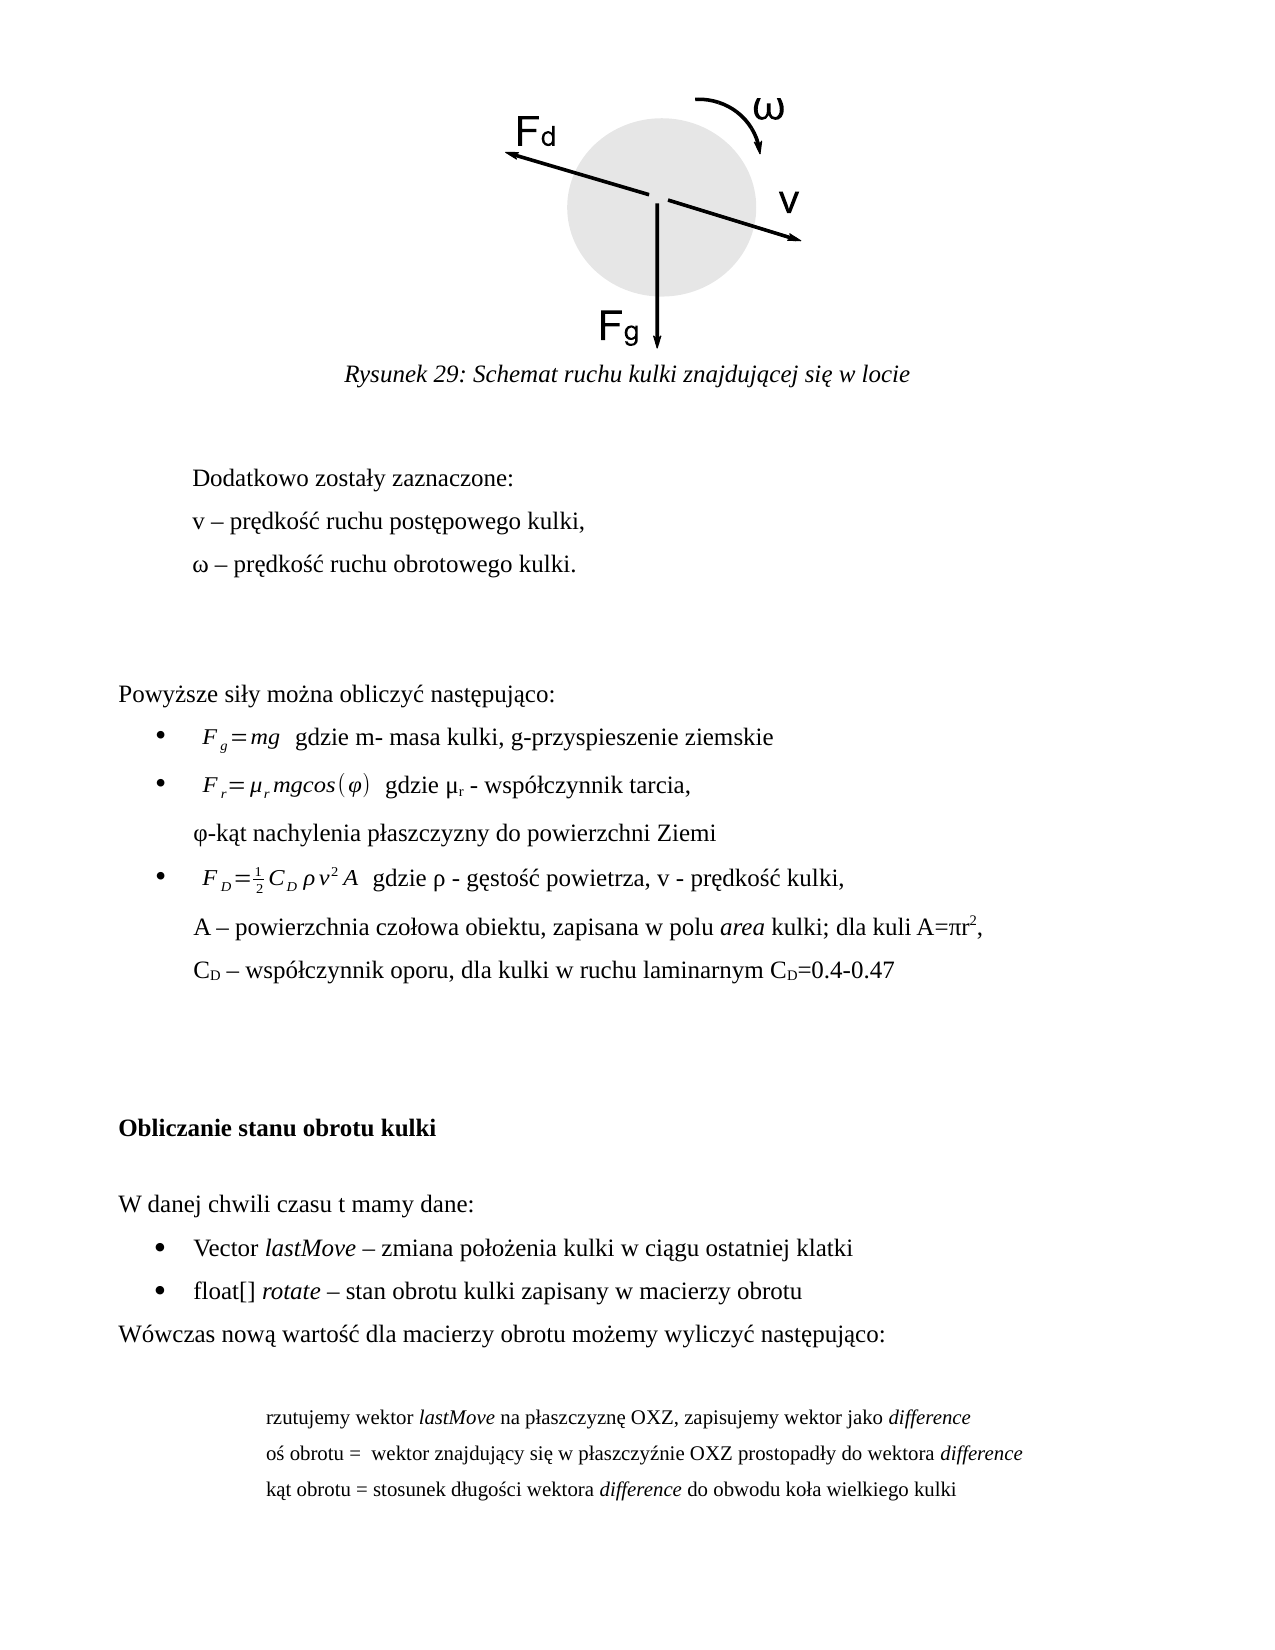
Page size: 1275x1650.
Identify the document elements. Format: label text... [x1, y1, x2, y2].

text Dodatkowo zostały zaznaczone: v – prędkość ruchu postępowego kulki, ω – prędkość ruchu obrotowego kulki. [118, 463, 1157, 578]
text W danej chwili czasu t mamy dane: [118, 1189, 1157, 1218]
text Rysunek 29: Schemat ruchu kulki znajdującej się w locie [344, 110, 988, 388]
list gdzie μr - współczynnik tarcia, φ-kąt nachylenia płaszczyzny do powierzchni Ziemi [156, 770, 1157, 847]
subtitle Obliczanie stanu obrotu kulki [118, 1113, 1157, 1142]
text Powyższe siły można obliczyć następująco: [118, 679, 1157, 708]
list Vector lastMove – zmiana położenia kulki w ciągu ostatniej klatki [156, 1233, 1157, 1261]
text kąt obrotu = stosunek długości wektora difference do obwodu koła wielkiego kulki [118, 1477, 1157, 1501]
text oś obrotu = wektor znajdujący się w płaszczyźnie OXZ prostopadły do wektora difference [118, 1441, 1157, 1465]
list float[] rotate – stan obrotu kulki zapisany w macierzy obrotu [156, 1276, 1157, 1304]
list gdzie ρ - gęstość powietrza, v - prędkość kulki, A – powierzchnia czołowa obiektu, zapisana w polu area kulki; dla kuli A=πr2, CD – współczynnik oporu, dla kulki w ruchu laminarnym CD=0.4-0.47 [156, 861, 1157, 983]
text Wówczas nową wartość dla macierzy obrotu możemy wyliczyć następująco: [118, 1319, 1157, 1348]
text rzutujemy wektor lastMove na płaszczyznę OXZ, zapisujemy wektor jako difference [118, 1405, 1157, 1429]
list gdzie m- masa kulki, g-przyspieszenie ziemskie [156, 722, 1157, 756]
